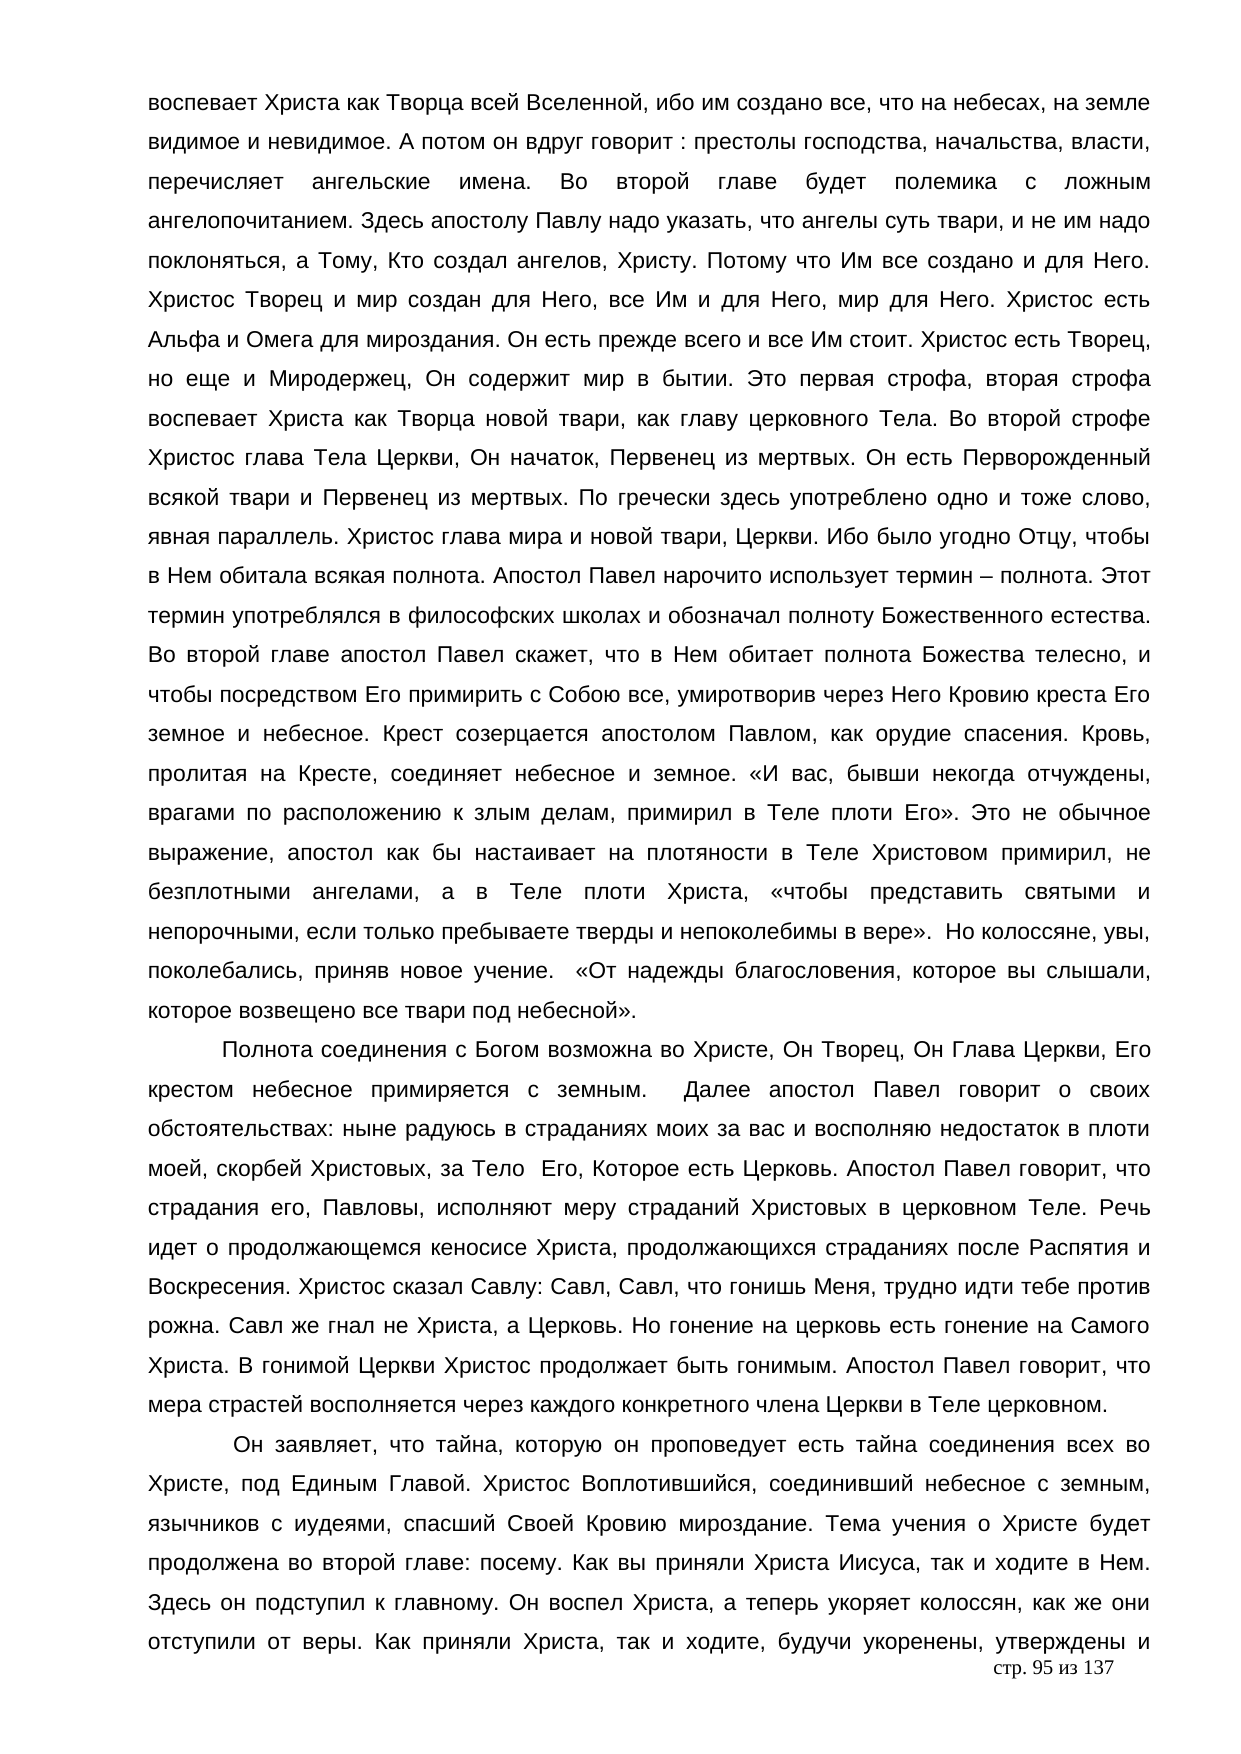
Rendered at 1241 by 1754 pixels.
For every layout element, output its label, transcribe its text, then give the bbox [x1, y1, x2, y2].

text Он заявляет, что тайна, которую он проповедует есть тайна соединения всех во Христе, под Единым Главой. Христос Воплотившийся, соединивший небесное с земным, язычников с иудеями, спасший Своей Кровию мироздание. Тема учения о Христе будет продолжена во второй главе: посему. Как вы приняли Христа Иисуса, так и ходите в Нем. Здесь он подступил к главному. Он воспел Христа, а теперь укоряет колоссян, как же они отступили от веры. Как приняли Христа, так и ходите, будучи укоренены, утверждены и [148, 1431, 1152, 1655]
text воспевает Христа как Творца всей Вселенной, ибо им создано все, что на небесах, на земле видимое и невидимое. А потом он вдруг говорит : престолы господства, начальства, власти, перечисляет ангельские имена. Во второй главе будет полемика с ложным ангелопочитанием. Здесь апостолу Павлу надо указать, что ангелы суть твари, и не им надо поклоняться, а Тому, Кто создал ангелов, Христу. Потому что Им все создано и для Него. Христос Творец и мир создан для Него, все Им и для Него, мир для Него. Христос есть Альфа и Омега для мироздания. Он есть прежде всего и все Им стоит. Христос есть Творец, но еще и Миродержец, Он содержит мир в бытии. Это первая строфа, вторая строфа воспевает Христа как Творца новой твари, как главу церковного Тела. Во второй строфе Христос глава Тела Церкви, Он начаток, Первенец из мертвых. Он есть Перворожденный всякой твари и Первенец из мертвых. По гречески здесь употреблено одно и тоже слово, явная параллель. Христос глава мира и новой твари, Церкви. Ибо было угодно Отцу, чтобы в Нем обитала всякая полнота. Апостол Павел нарочито использует термин – полнота. Этот термин употреблялся в философских школах и обозначал полноту Божественного естества. Во второй главе апостол Павел скажет, что в Нем обитает полнота Божества телесно, и чтобы посредством Его примирить с Собою все, умиротворив через Него Кровию креста Его земное и небесное. Крест созерцается апостолом Павлом, как орудие спасения. Кровь, пролитая на Кресте, соединяет небесное и земное. «И вас, бывши некогда отчуждены, врагами по расположению к злым делам, примирил в Теле плоти Его». Это не обычное выражение, апостол как бы настаивает на плотяности в Теле Христовом примирил, не безплотными ангелами, а в Теле плоти Христа, «чтобы представить святыми и непорочными, если только пребываете тверды и непоколебимы в вере». Но колоссяне, увы, поколебались, приняв новое учение. «От надежды благословения, которое вы слышали, которое возвещено все твари под небесной». [148, 89, 1152, 1023]
text Полнота соединения с Богом возможна во Христе, Он Творец, Он Глава Церкви, Его крестом небесное примиряется с земным. Далее апостол Павел говорит о своих обстоятельствах: ныне радуюсь в страданиях моих за вас и восполняю недостаток в плоти моей, скорбей Христовых, за Тело Его, Которое есть Церковь. Апостол Павел говорит, что страдания его, Павловы, исполняют меру страданий Христовых в церковном Теле. Речь идет о продолжающемся кеносисе Христа, продолжающихся страданиях после Распятия и Воскресения. Христос сказал Савлу: Савл, Савл, что гонишь Меня, трудно идти тебе против рожна. Савл же гнал не Христа, а Церковь. Но гонение на церковь есть гонение на Самого Христа. В гонимой Церкви Христос продолжает быть гонимым. Апостол Павел говорит, что мера страстей восполняется через каждого конкретного члена Церкви в Теле церковном. [148, 1036, 1152, 1418]
